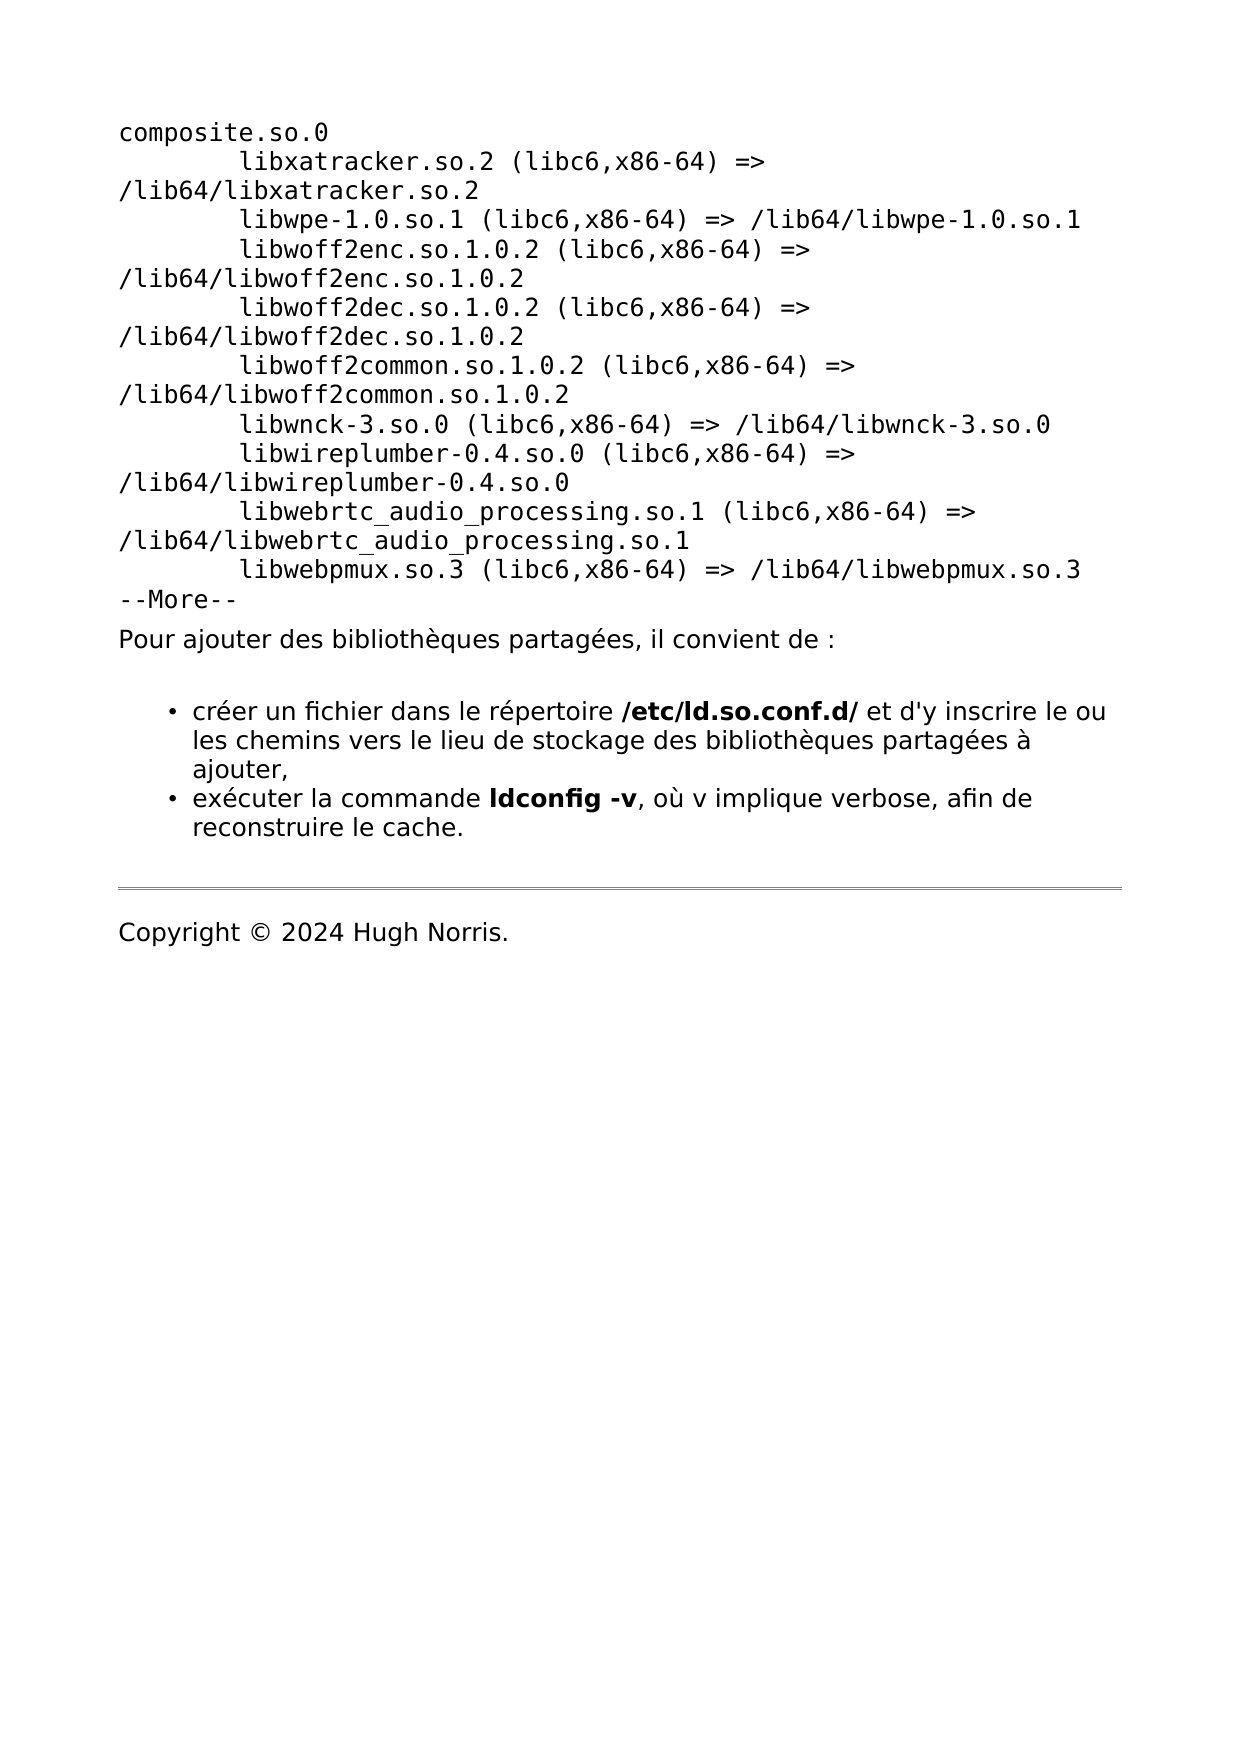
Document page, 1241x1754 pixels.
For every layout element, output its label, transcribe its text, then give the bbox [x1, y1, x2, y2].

list créer un fichier dans le répertoire /etc/ld.so.conf.d/ et d'y inscrire le ou les chemins vers le lieu de stockage des bibliothèques partagées à ajouter, [177, 697, 1122, 784]
list exécuter la commande ldconfig -v, où v implique verbose, afin de reconstruire le cache. [177, 784, 1122, 843]
text composite.so.0 libxatracker.so.2 (libc6,x86-64) => /lib64/libxatracker.so.2 libwpe-1.0.so.1 (libc6,x86-64) => /lib64/libwpe-1.0.so.1 libwoff2enc.so.1.0.2 (libc6,x86-64) => /lib64/libwoff2enc.so.1.0.2 libwoff2dec.so.1.0.2 (libc6,x86-64) => /lib64/libwoff2dec.so.1.0.2 libwoff2common.so.1.0.2 (libc6,x86-64) => /lib64/libwoff2common.so.1.0.2 libwnck-3.so.0 (libc6,x86-64) => /lib64/libwnck-3.so.0 libwireplumber-0.4.so.0 (libc6,x86-64) => /lib64/libwireplumber-0.4.so.0 libwebrtc_audio_processing.so.1 (libc6,x86-64) => /lib64/libwebrtc_audio_processing.so.1 libwebpmux.so.3 (libc6,x86-64) => /lib64/libwebpmux.so.3 --More-- [118, 118, 1122, 614]
text Copyright © 2024 Hugh Norris. [118, 918, 1122, 948]
text Pour ajouter des bibliothèques partagées, il convient de : [118, 626, 1122, 655]
